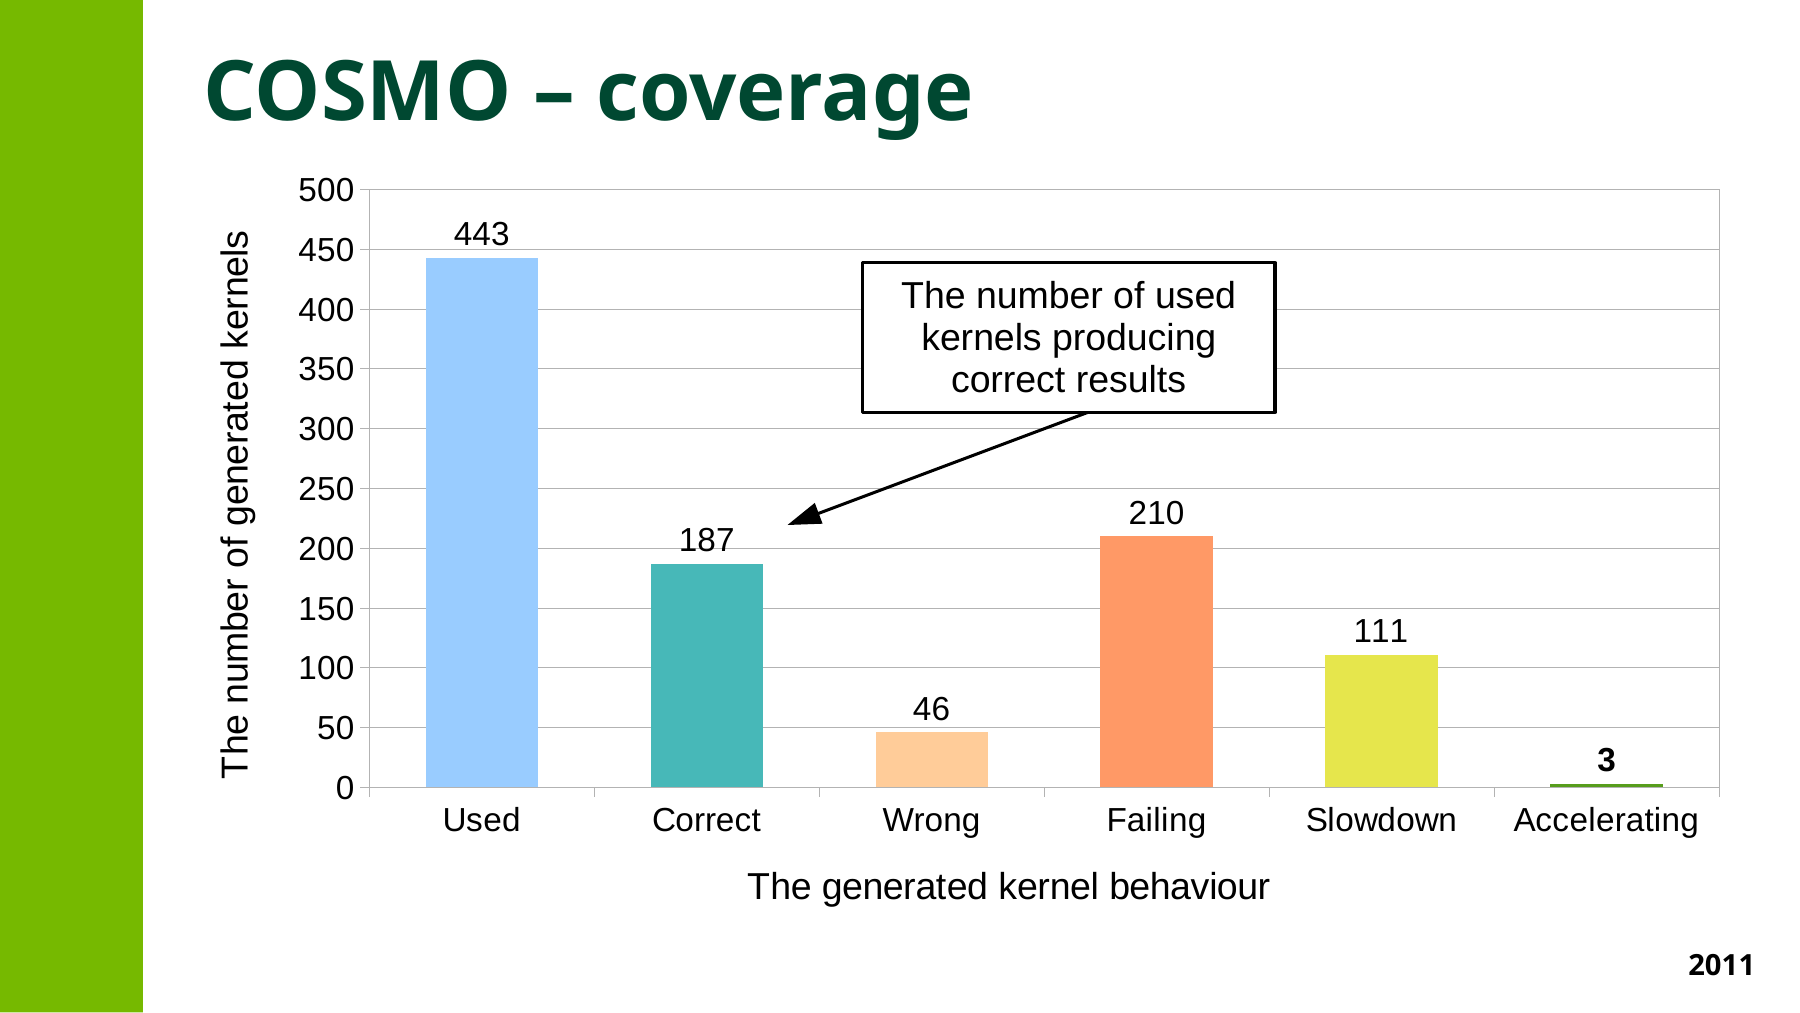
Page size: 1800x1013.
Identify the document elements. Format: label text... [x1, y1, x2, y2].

chart [175, 156, 1751, 944]
text_box The number of used kernels producing correct results [862, 262, 1276, 413]
title COSMO – coverage [188, 40, 1733, 156]
